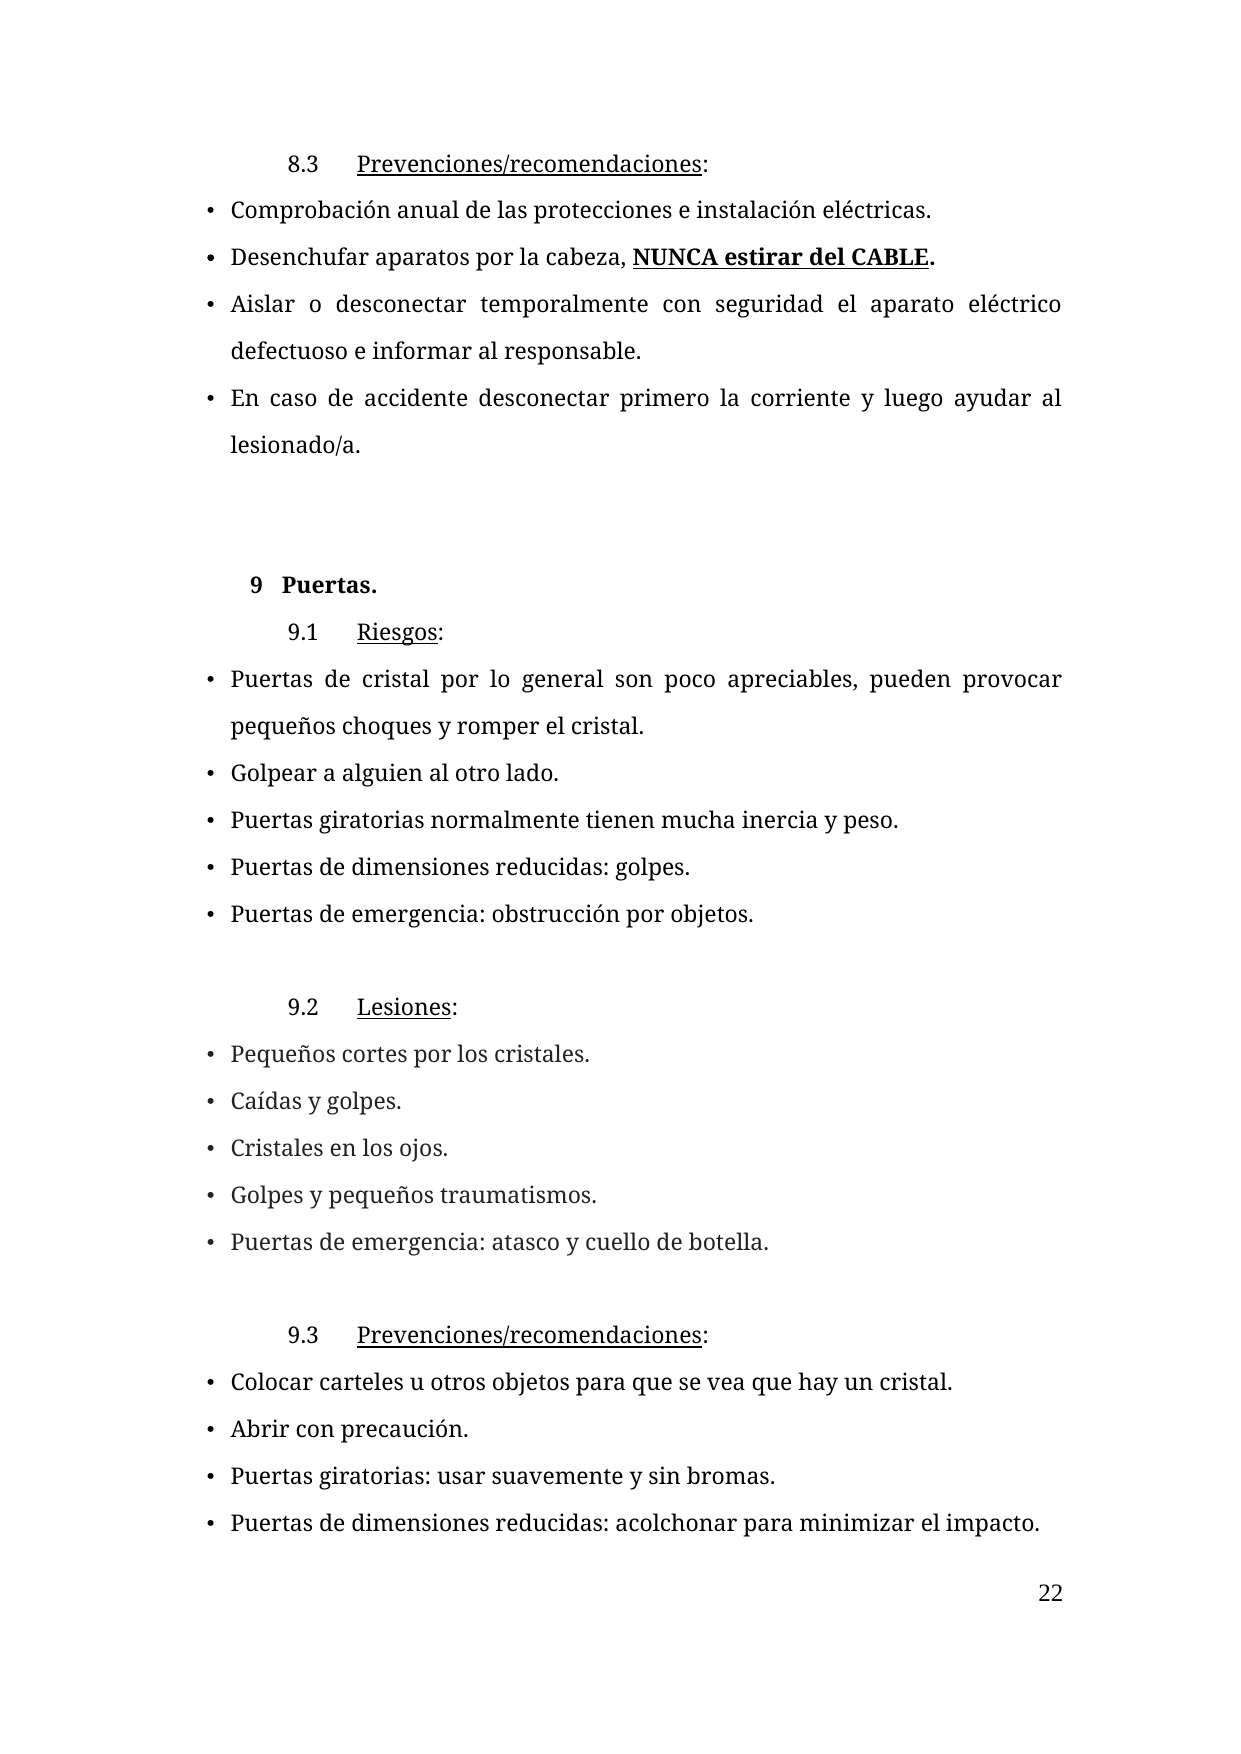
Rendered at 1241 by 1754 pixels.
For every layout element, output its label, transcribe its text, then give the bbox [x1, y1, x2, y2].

list Puertas de emergencia: obstrucción por objetos. [207, 898, 1063, 929]
list Golpes y pequeños traumatismos. [207, 1179, 1063, 1210]
list Cristales en los ojos. [207, 1132, 1063, 1163]
list Puertas giratorias normalmente tienen mucha inercia y peso. [207, 804, 1063, 835]
list Prevenciones/recomendaciones: [282, 148, 1063, 179]
list Puertas de dimensiones reducidas: golpes. [207, 851, 1063, 882]
list En caso de accidente desconectar primero la corriente y luego ayudar al lesionado/a. [207, 382, 1063, 460]
list Puertas giratorias: usar suavemente y sin bromas. [207, 1460, 1063, 1491]
list Comprobación anual de las protecciones e instalación eléctricas. [207, 194, 1063, 226]
list Aislar o desconectar temporalmente con seguridad el aparato eléctrico defectuoso e informar al responsable. [207, 288, 1063, 366]
list Caídas y golpes. [207, 1085, 1063, 1116]
list Riesgos: [282, 616, 1063, 648]
list Pequeños cortes por los cristales. [207, 1038, 1063, 1069]
list Abrir con precaución. [207, 1413, 1063, 1444]
list Prevenciones/recomendaciones: [282, 1319, 1063, 1351]
list Puertas. [244, 569, 1063, 601]
list Puertas de dimensiones reducidas: acolchonar para minimizar el impacto. [207, 1507, 1063, 1538]
list Puertas de emergencia: atasco y cuello de botella. [207, 1226, 1063, 1257]
list Lesiones: [282, 991, 1063, 1023]
list Puertas de cristal por lo general son poco apreciables, pueden provocar pequeños choques y romper el cristal. [207, 663, 1063, 741]
list Desenchufar aparatos por la cabeza, NUNCA estirar del CABLE. [207, 241, 1063, 273]
list Golpear a alguien al otro lado. [207, 757, 1063, 788]
list Colocar carteles u otros objetos para que se vea que hay un cristal. [207, 1366, 1063, 1398]
